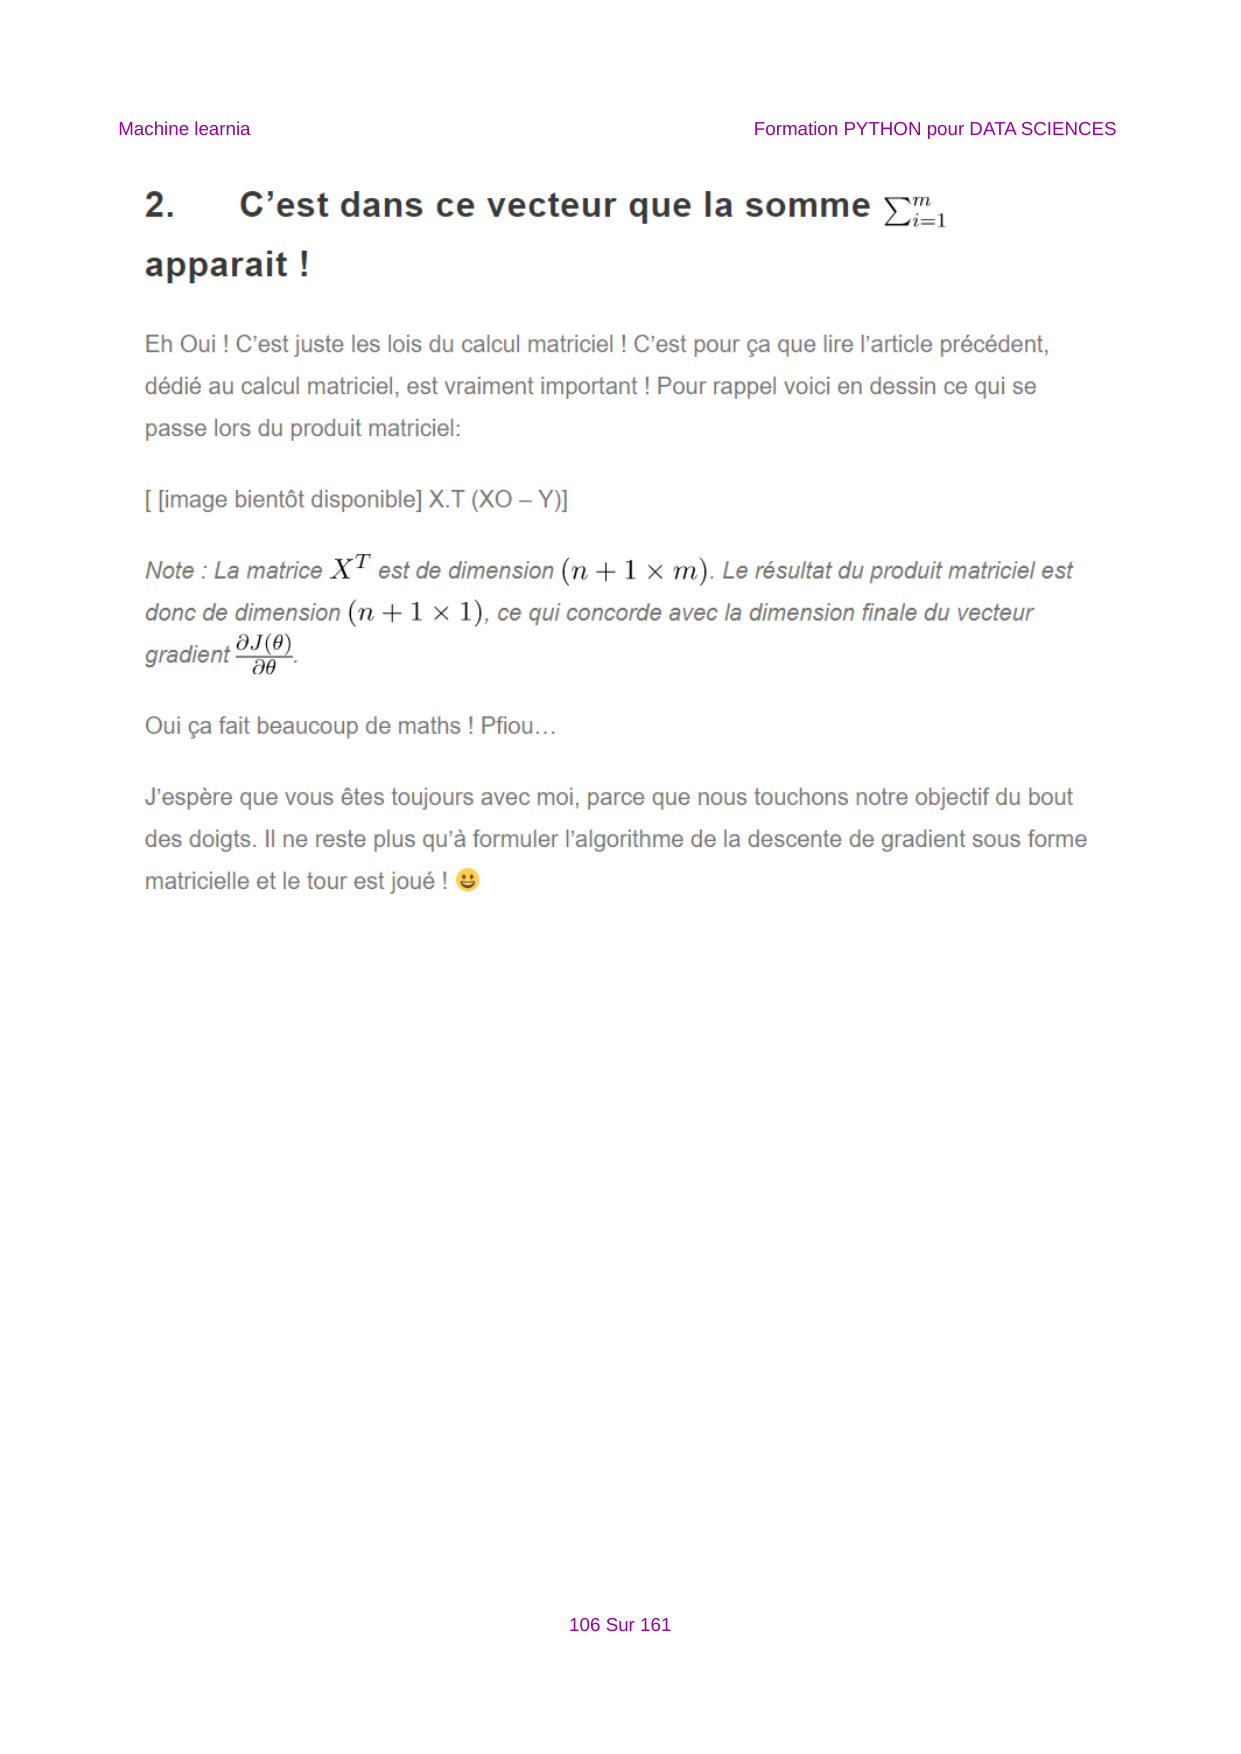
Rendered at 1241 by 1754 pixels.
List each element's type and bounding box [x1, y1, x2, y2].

picture [118, 169, 1122, 909]
